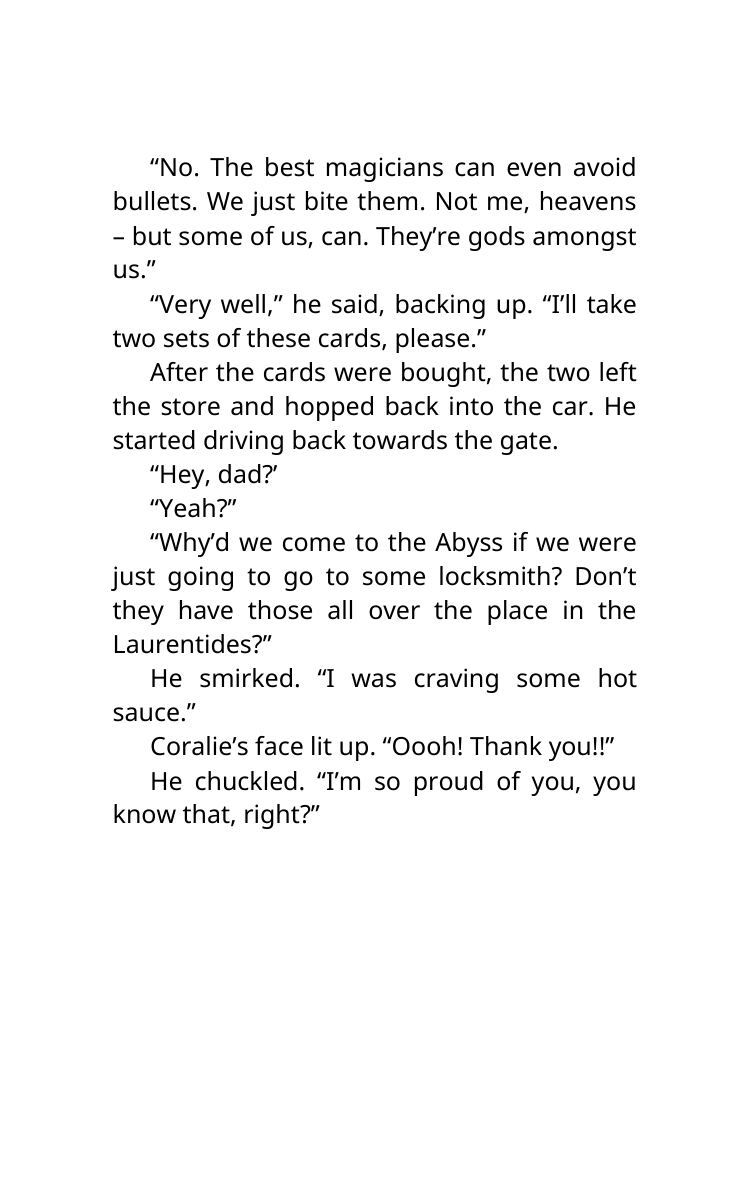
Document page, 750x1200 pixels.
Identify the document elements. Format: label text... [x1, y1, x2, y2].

text “Very well,” he said, backing up. “I’ll take two sets of these cards, please.” [112, 286, 637, 354]
text “Yeah?” [112, 491, 637, 525]
text He smirked. “I was craving some hot sauce.” [112, 661, 637, 729]
text After the cards were bought, the two left the store and hopped back into the car. He started driving back towards the gate. [112, 354, 637, 457]
text He chuckled. “I’m so proud of you, you know that, right?” [112, 763, 637, 831]
text “Why’d we come to the Abyss if we were just going to go to some locksmith? Don’t they have those all over the place in the Laurentides?” [112, 525, 637, 661]
text Coralie’s face lit up. “Oooh! Thank you!!” [112, 729, 637, 763]
text “No. The best magicians can even avoid bullets. We just bite them. Not me, heavens – but some of us, can. They’re gods amongst us.” [112, 150, 637, 286]
text “Hey, dad?’ [112, 457, 637, 491]
